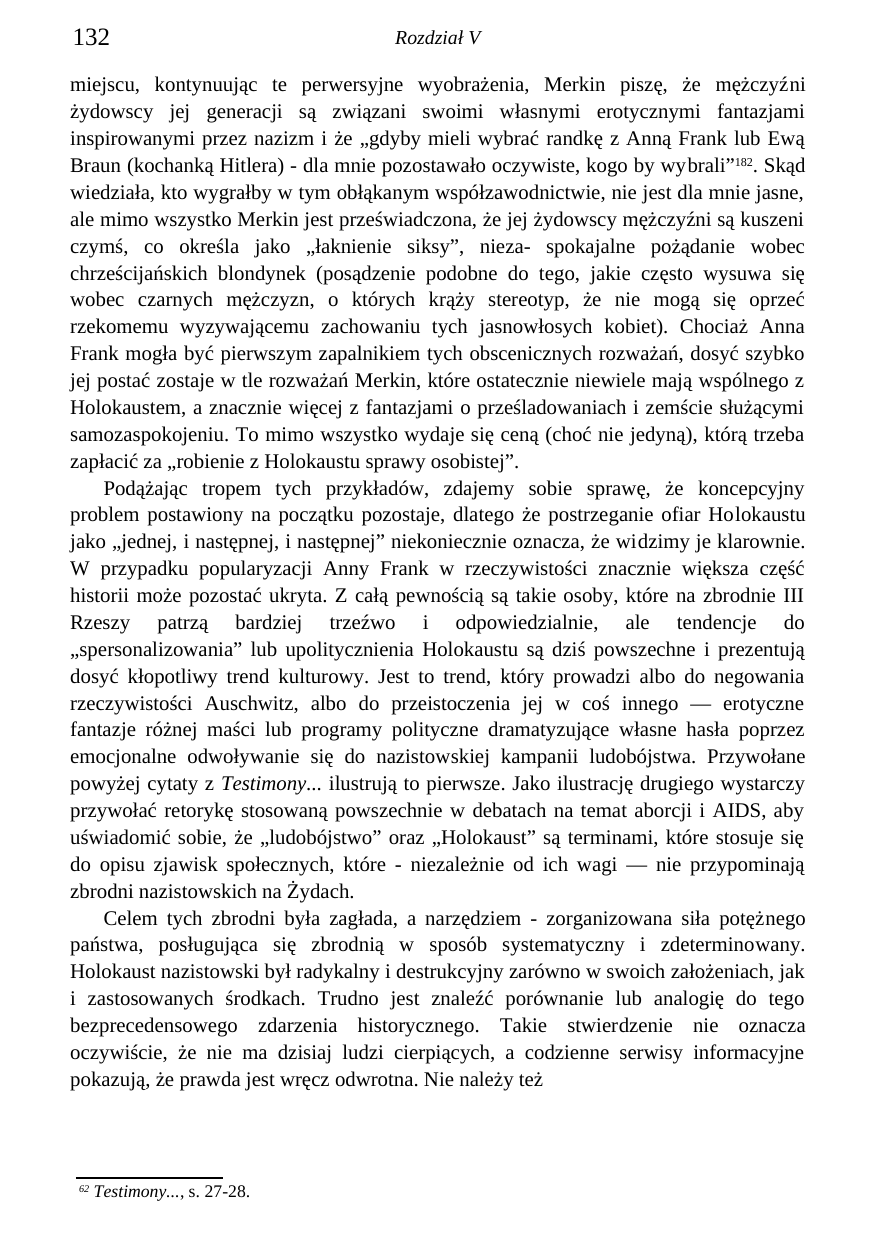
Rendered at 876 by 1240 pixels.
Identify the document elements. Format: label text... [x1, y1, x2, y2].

text Podążając tropem tych przykładów, zdajemy sobie sprawę, że koncepcyjny problem postawiony na początku pozostaje, dlatego że postrzeganie ofiar Ho­lokaustu jako „jednej, i następnej, i następnej” niekoniecznie oznacza, że wi­dzimy je klarownie. W przypadku popularyzacji Anny Frank w rzeczywistości znacznie większa część historii może pozostać ukryta. Z całą pewnością są takie osoby, które na zbrodnie III Rzeszy patrzą bardziej trzeźwo i odpowiedzialnie, ale tendencje do „spersonalizowania” lub upolitycznienia Holokaustu są dziś powszechne i prezentują dosyć kłopotliwy trend kulturowy. Jest to trend, który prowadzi albo do negowania rzeczywistości Auschwitz, albo do przeistoczenia jej w coś innego — erotyczne fantazje różnej maści lub programy polityczne dramatyzujące własne hasła poprzez emocjonalne odwoływanie się do nazistow­skiej kampanii ludobójstwa. Przywołane powyżej cytaty z Testimony... ilustrują to pierwsze. Jako ilustrację drugiego wystarczy przywołać retorykę stosowaną powszechnie w debatach na temat aborcji i AIDS, aby uświadomić sobie, że „ludobójstwo” oraz „Holokaust” są terminami, które stosuje się do opisu zja­wisk społecznych, które - niezależnie od ich wagi — nie przypominają zbrodni nazistowskich na Żydach. [70, 475, 806, 903]
text Celem tych zbrodni była zagłada, a narzędziem - zorganizowana siła potęż­nego państwa, posługująca się zbrodnią w sposób systematyczny i zdetermino­wany. Holokaust nazistowski był radykalny i destrukcyjny zarówno w swoich założeniach, jak i zastosowanych środkach. Trudno jest znaleźć porównanie lub analogię do tego bezprecedensowego zdarzenia historycznego. Takie stwier­dzenie nie oznacza oczywiście, że nie ma dzisiaj ludzi cierpiących, a codzienne serwisy informacyjne pokazują, że prawda jest wręcz odwrotna. Nie należy też [70, 905, 806, 1091]
text Rozdział V [389, 26, 488, 48]
text 132 [72, 22, 114, 51]
text 62 Testimony..., s. 27-28. [79, 1181, 277, 1202]
text miejscu, kontynuując te perwersyjne wyobrażenia, Merkin piszę, że mężczyź­ni żydowscy jej generacji są związani swoimi własnymi erotycznymi fantazjami inspirowanymi przez nazizm i że „gdyby mieli wybrać randkę z Anną Frank lub Ewą Braun (kochanką Hitlera) - dla mnie pozostawało oczywiste, kogo by wy­brali”182. Skąd wiedziała, kto wygrałby w tym obłąkanym współzawodnictwie, nie jest dla mnie jasne, ale mimo wszystko Merkin jest przeświadczona, że jej żydowscy mężczyźni są kuszeni czymś, co określa jako „łaknienie siksy”, nieza- spokajalne pożądanie wobec chrześcijańskich blondynek (posądzenie podobne do tego, jakie często wysuwa się wobec czarnych mężczyzn, o których krąży stereotyp, że nie mogą się oprzeć rzekomemu wyzywającemu zachowaniu tych jasnowłosych kobiet). Chociaż Anna Frank mogła być pierwszym zapalnikiem tych obscenicznych rozważań, dosyć szybko jej postać zostaje w tle rozważań Merkin, które ostatecznie niewiele mają wspólnego z Holokaustem, a znacznie więcej z fantazjami o prześladowaniach i zemście służącymi samozaspokojeniu. To mimo wszystko wydaje się ceną (choć nie jedyną), którą trzeba zapłacić za „robienie z Holokaustu sprawy osobistej”. [70, 72, 806, 473]
